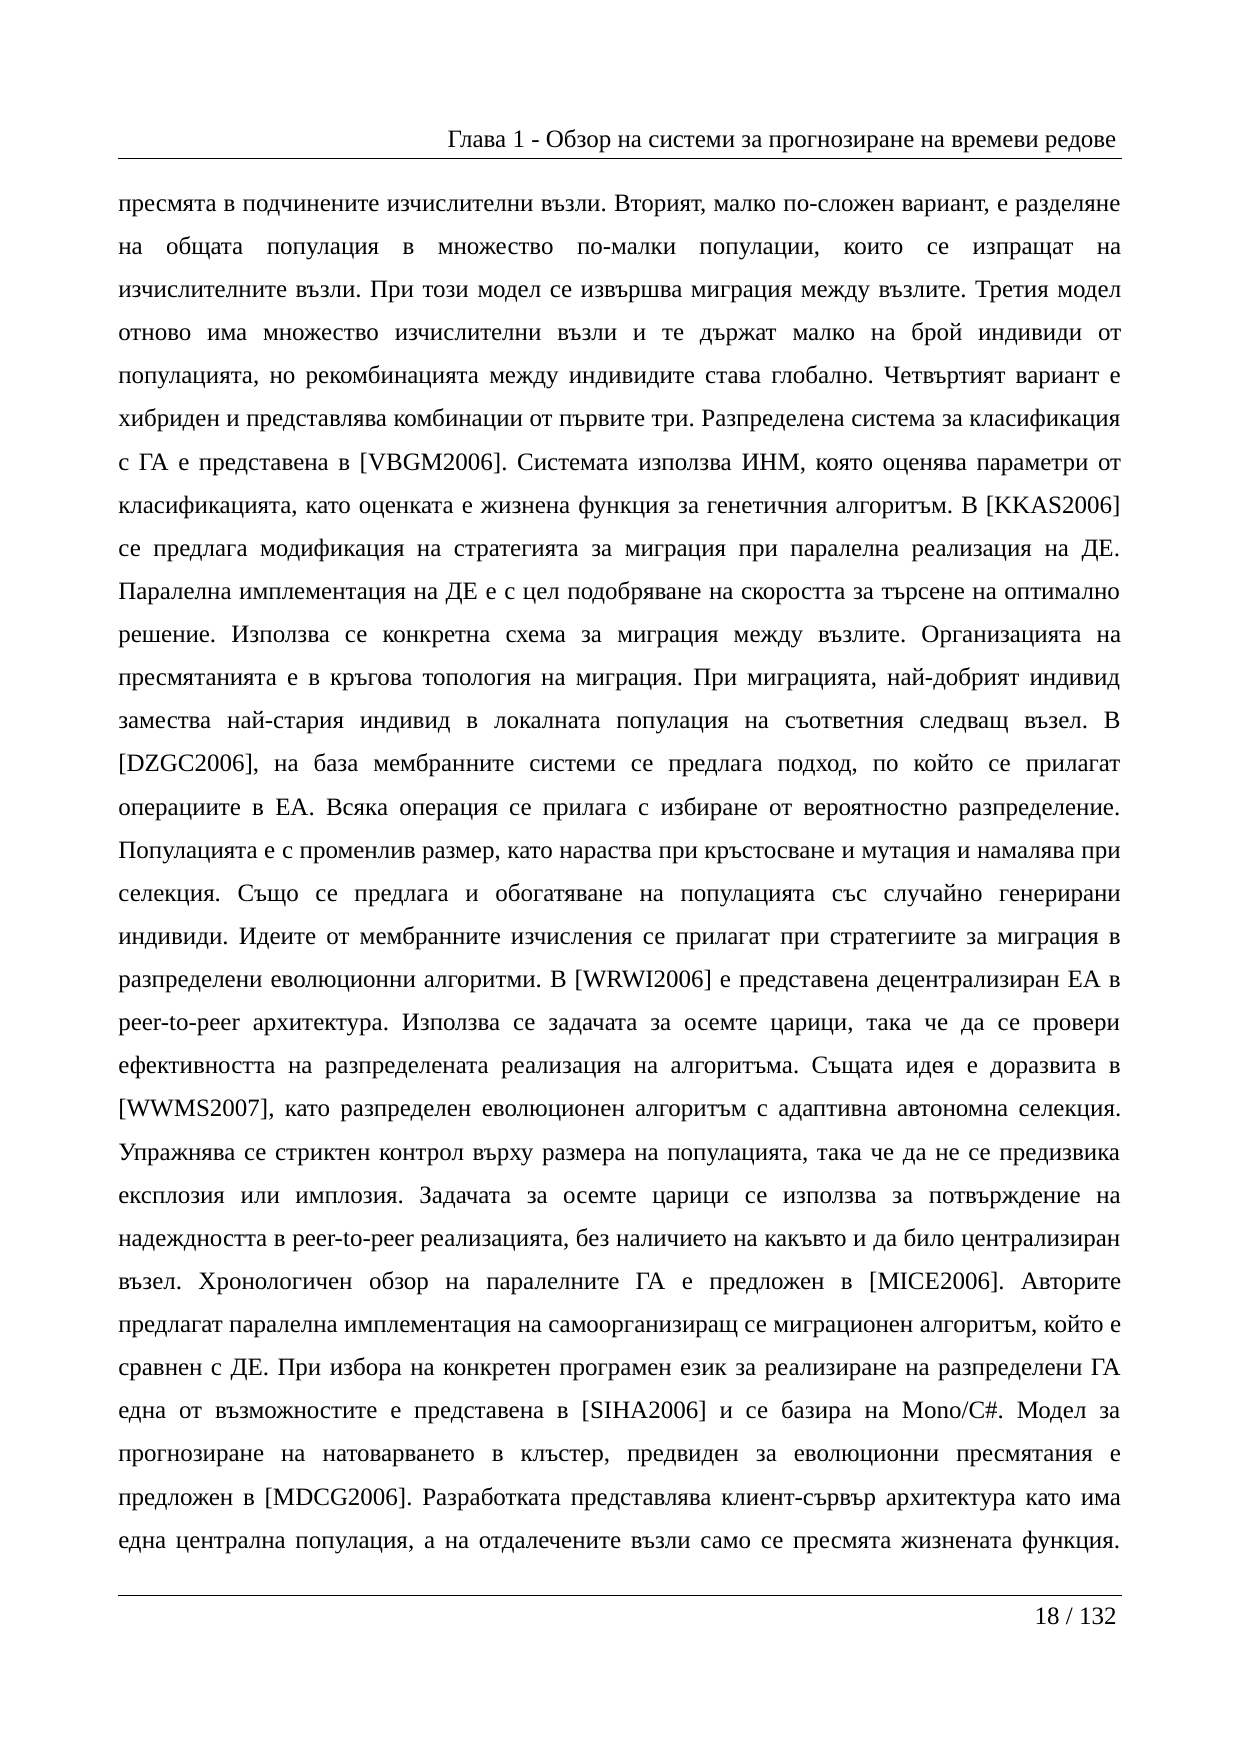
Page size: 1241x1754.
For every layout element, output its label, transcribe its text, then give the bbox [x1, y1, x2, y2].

text пресмята в подчинените изчислителни възли. Вторият, малко по-сложен вариант, е разделяне на общата популация в множество по-малки популации, които се изпращат на изчислителните възли. При този модел се извършва миграция между възлите. Третия модел отново има множество изчислителни възли и те държат малко на брой индивиди от популацията, но рекомбинацията между индивидите става глобално. Четвъртият вариант е хибриден и представлява комбинации от първите три. Разпределена система за класификация с ГА е представена в [VBGM2006]. Системата използва ИНМ, която оценява параметри от класификацията, като оценката е жизнена функция за генетичния алгоритъм. В [KKAS2006] се предлага модификация на стратегията за миграция при паралелна реализация на ДЕ. Паралелна имплементация на ДЕ е с цел подобряване на скоростта за търсене на оптимално решение. Използва се конкретна схема за миграция между възлите. Организацията на пресмятанията е в кръгова топология на миграция. При миграцията, най-добрият индивид замества най-стария индивид в локалната популация на съответния следващ възел. В [DZGC2006], на база мембранните системи се предлага подход, по който се прилагат операциите в ЕА. Всяка операция се прилага с избиране от вероятностно разпределение. Популацията е с променлив размер, като нараства при кръстосване и мутация и намалява при селекция. Също се предлага и обогатяване на популацията със случайно генерирани индивиди. Идеите от мембранните изчисления се прилагат при стратегиите за миграция в разпределени еволюционни алгоритми. В [WRWI2006] е представена децентрализиран ЕА в peer-to-peer архитектура. Използва се задачата за осемте царици, така че да се провери ефективността на разпределената реализация на алгоритъма. Същата идея е доразвита в [WWMS2007], като разпределен еволюционен алгоритъм с адаптивна автономна селекция. Упражнява се стриктен контрол върху размера на популацията, така че да не се предизвика експлозия или имплозия. Задачата за осемте царици се използва за потвърждение на надеждността в peer-to-peer реализацията, без наличието на какъвто и да било централизиран възел. Хронологичен обзор на паралелните ГА е предложен в [MICE2006]. Авторите предлагат паралелна имплементация на самоорганизиращ се миграционен алгоритъм, който е сравнен с ДЕ. При избора на конкретен програмен език за реализиране на разпределени ГА една от възможностите е представена в [SIHA2006] и се базира на Mono/C#. Модел за прогнозиране на натоварването в клъстер, предвиден за еволюционни пресмятания е предложен в [MDCG2006]. Разработката представлява клиент-сървър архитектура като има една централна популация, а на отдалечените възли само се пресмята жизнената функция. [118, 188, 1122, 1553]
